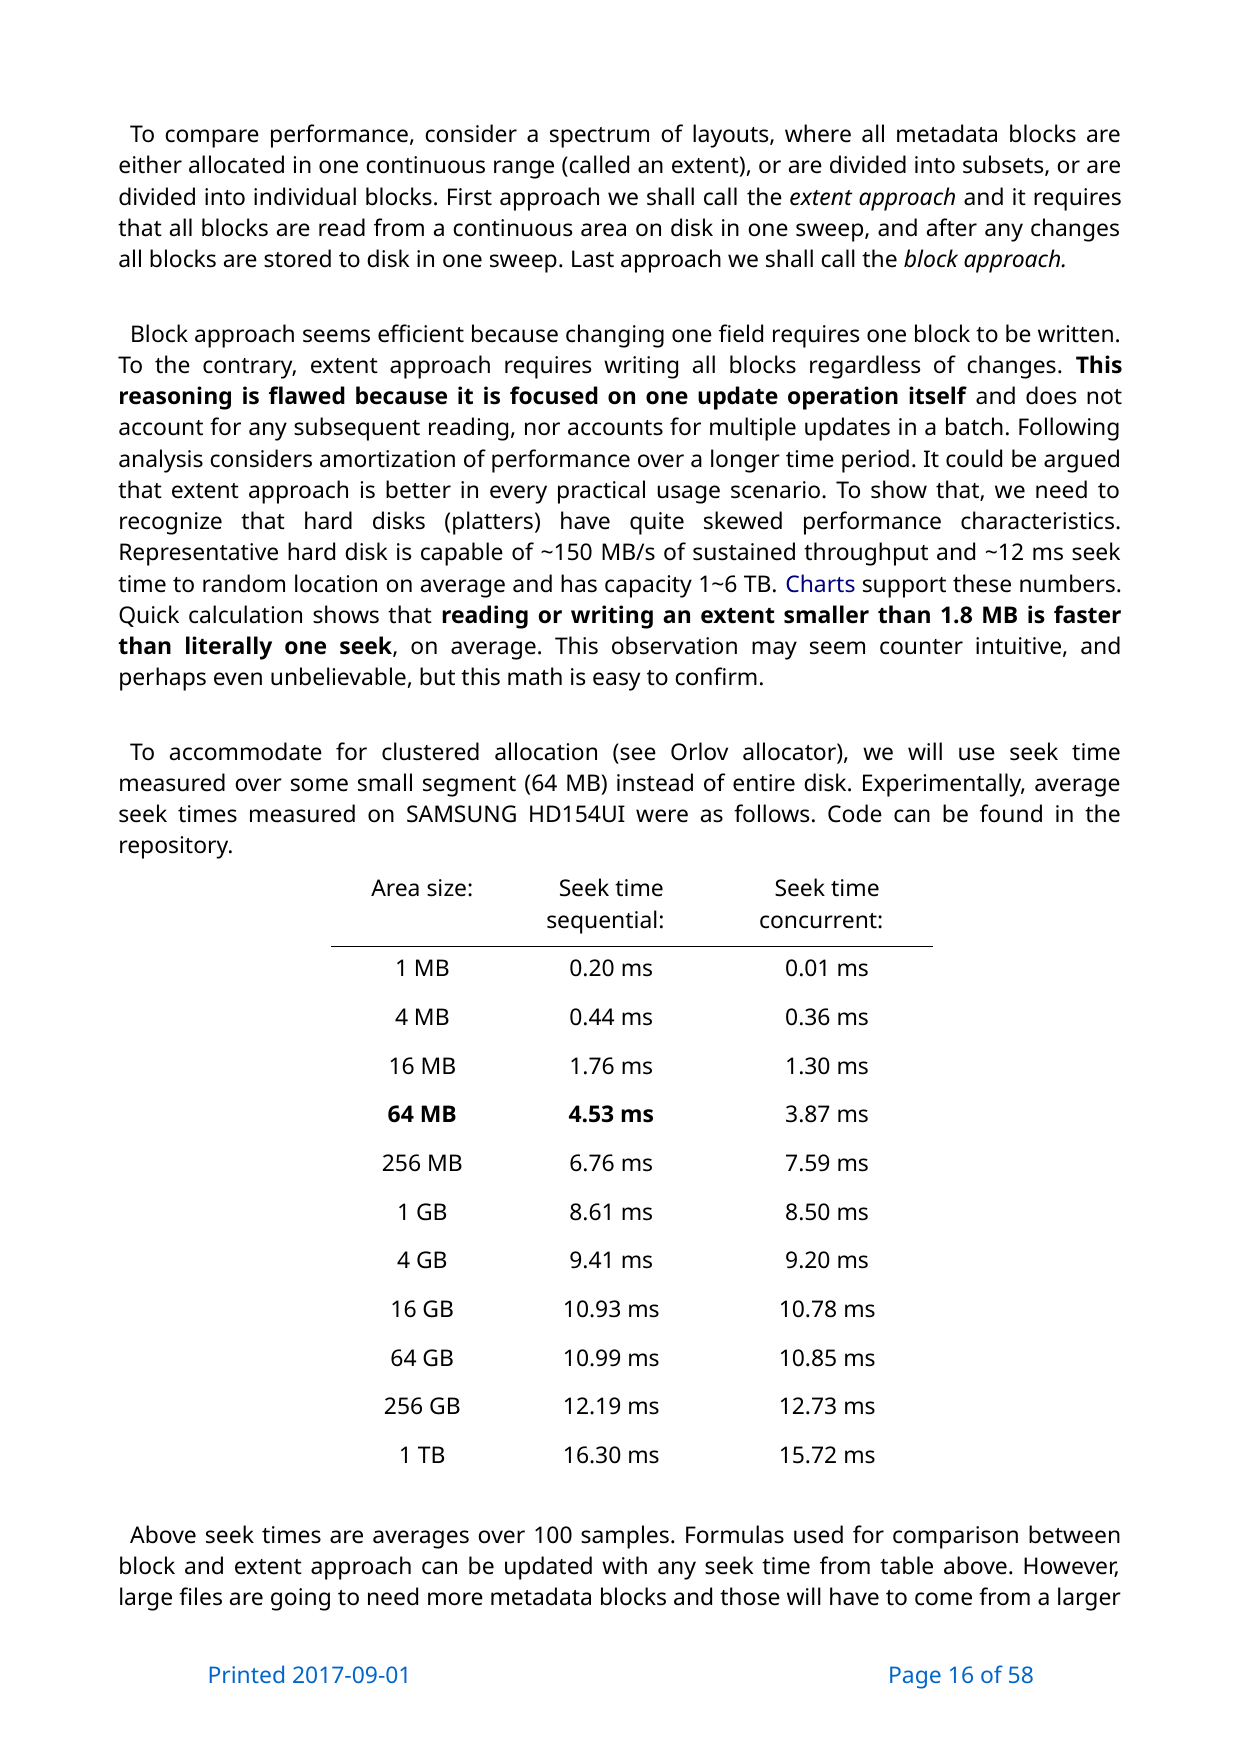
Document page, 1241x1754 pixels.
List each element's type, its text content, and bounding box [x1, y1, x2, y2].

table_header [933, 867, 1122, 946]
table_cell 16 GB [331, 1287, 501, 1336]
table_cell [118, 1093, 331, 1141]
table_cell 8.50 ms [709, 1190, 933, 1238]
table_cell [933, 995, 1122, 1044]
table_cell 4.53 ms [501, 1093, 709, 1141]
table_cell 1 TB [331, 1433, 501, 1482]
table_header [118, 867, 331, 946]
table_cell 10.99 ms [501, 1336, 709, 1384]
table_cell [118, 1433, 331, 1482]
table_cell 9.20 ms [709, 1239, 933, 1287]
table_cell 256 GB [331, 1384, 501, 1433]
table_cell [933, 1287, 1122, 1336]
table_cell 64 GB [331, 1336, 501, 1384]
table_cell [933, 946, 1122, 995]
table_cell 16 MB [331, 1044, 501, 1092]
table_cell [933, 1384, 1122, 1433]
text Above seek times are averages over 100 samples. Formulas used for comparison between block and extent approach can be updated with any seek time from table above. However, large files are going to need more metadata blocks and those will have to come from a larger [118, 1519, 1122, 1613]
table_header Seek time concurrent: [709, 867, 933, 946]
table_cell [118, 1044, 331, 1092]
table_cell 10.85 ms [709, 1336, 933, 1384]
table_cell [118, 1190, 331, 1238]
table_cell 0.36 ms [709, 995, 933, 1044]
text Block approach seems efficient because changing one field requires one block to be written. To the contrary, extent approach requires writing all blocks regardless of changes. This reasoning is flawed because it is focused on one update operation itself and does not account for any subsequent reading, nor accounts for multiple updates in a batch. Following analysis considers amortization of performance over a longer time period. It could be argued that extent approach is better in every practical usage scenario. To show that, we need to recognize that hard disks (platters) have quite skewed performance characteristics. Representative hard disk is capable of ~150 MB/s of sustained throughput and ~12 ms seek time to random location on average and has capacity 1~6 TB. Charts support these numbers. Quick calculation shows that reading or writing an extent smaller than 1.8 MB is faster than literally one seek, on average. This observation may seem counter intuitive, and perhaps even unbelievable, but this math is easy to confirm. [118, 317, 1122, 692]
table_header Area size: [331, 867, 501, 946]
table_cell [933, 1336, 1122, 1384]
table_cell 7.59 ms [709, 1141, 933, 1190]
table_cell 0.01 ms [709, 947, 933, 995]
table_cell [933, 1433, 1122, 1482]
table_cell 64 MB [331, 1093, 501, 1141]
table_cell 8.61 ms [501, 1190, 709, 1238]
table_cell [118, 1287, 331, 1336]
table_cell 256 MB [331, 1141, 501, 1190]
table_cell 0.20 ms [501, 947, 709, 995]
table_cell [933, 1141, 1122, 1190]
table_cell 1.76 ms [501, 1044, 709, 1092]
table_cell 6.76 ms [501, 1141, 709, 1190]
text To accommodate for clustered allocation (see Orlov allocator), we will use seek time measured over some small segment (64 MB) instead of entire disk. Experimentally, average seek times measured on SAMSUNG HD154UI were as follows. Code can be found in the repository. [118, 736, 1122, 861]
table_cell 12.73 ms [709, 1384, 933, 1433]
table_cell 10.93 ms [501, 1287, 709, 1336]
table_cell [933, 1044, 1122, 1092]
table_cell 10.78 ms [709, 1287, 933, 1336]
table_cell [933, 1239, 1122, 1287]
table_cell 16.30 ms [501, 1433, 709, 1482]
table_cell 4 GB [331, 1239, 501, 1287]
table_cell [118, 1384, 331, 1433]
table_cell [118, 946, 331, 995]
table_cell 0.44 ms [501, 995, 709, 1044]
table_cell 3.87 ms [709, 1093, 933, 1141]
table_cell [933, 1190, 1122, 1238]
table_cell [118, 1141, 331, 1190]
table_cell 1.30 ms [709, 1044, 933, 1092]
table_cell [933, 1093, 1122, 1141]
table_cell 1 MB [331, 947, 501, 995]
table_cell [118, 995, 331, 1044]
table_cell [118, 1239, 331, 1287]
table_cell 4 MB [331, 995, 501, 1044]
table_header Seek time sequential: [501, 867, 709, 946]
table_cell 1 GB [331, 1190, 501, 1238]
table_cell 12.19 ms [501, 1384, 709, 1433]
table_cell 9.41 ms [501, 1239, 709, 1287]
table_cell [118, 1336, 331, 1384]
text To compare performance, consider a spectrum of layouts, where all metadata blocks are either allocated in one continuous range (called an extent), or are divided into subsets, or are divided into individual blocks. First approach we shall call the extent approach and it requires that all blocks are read from a continuous area on disk in one sweep, and after any changes all blocks are stored to disk in one sweep. Last approach we shall call the block approach. [118, 118, 1122, 274]
table_cell 15.72 ms [709, 1433, 933, 1482]
